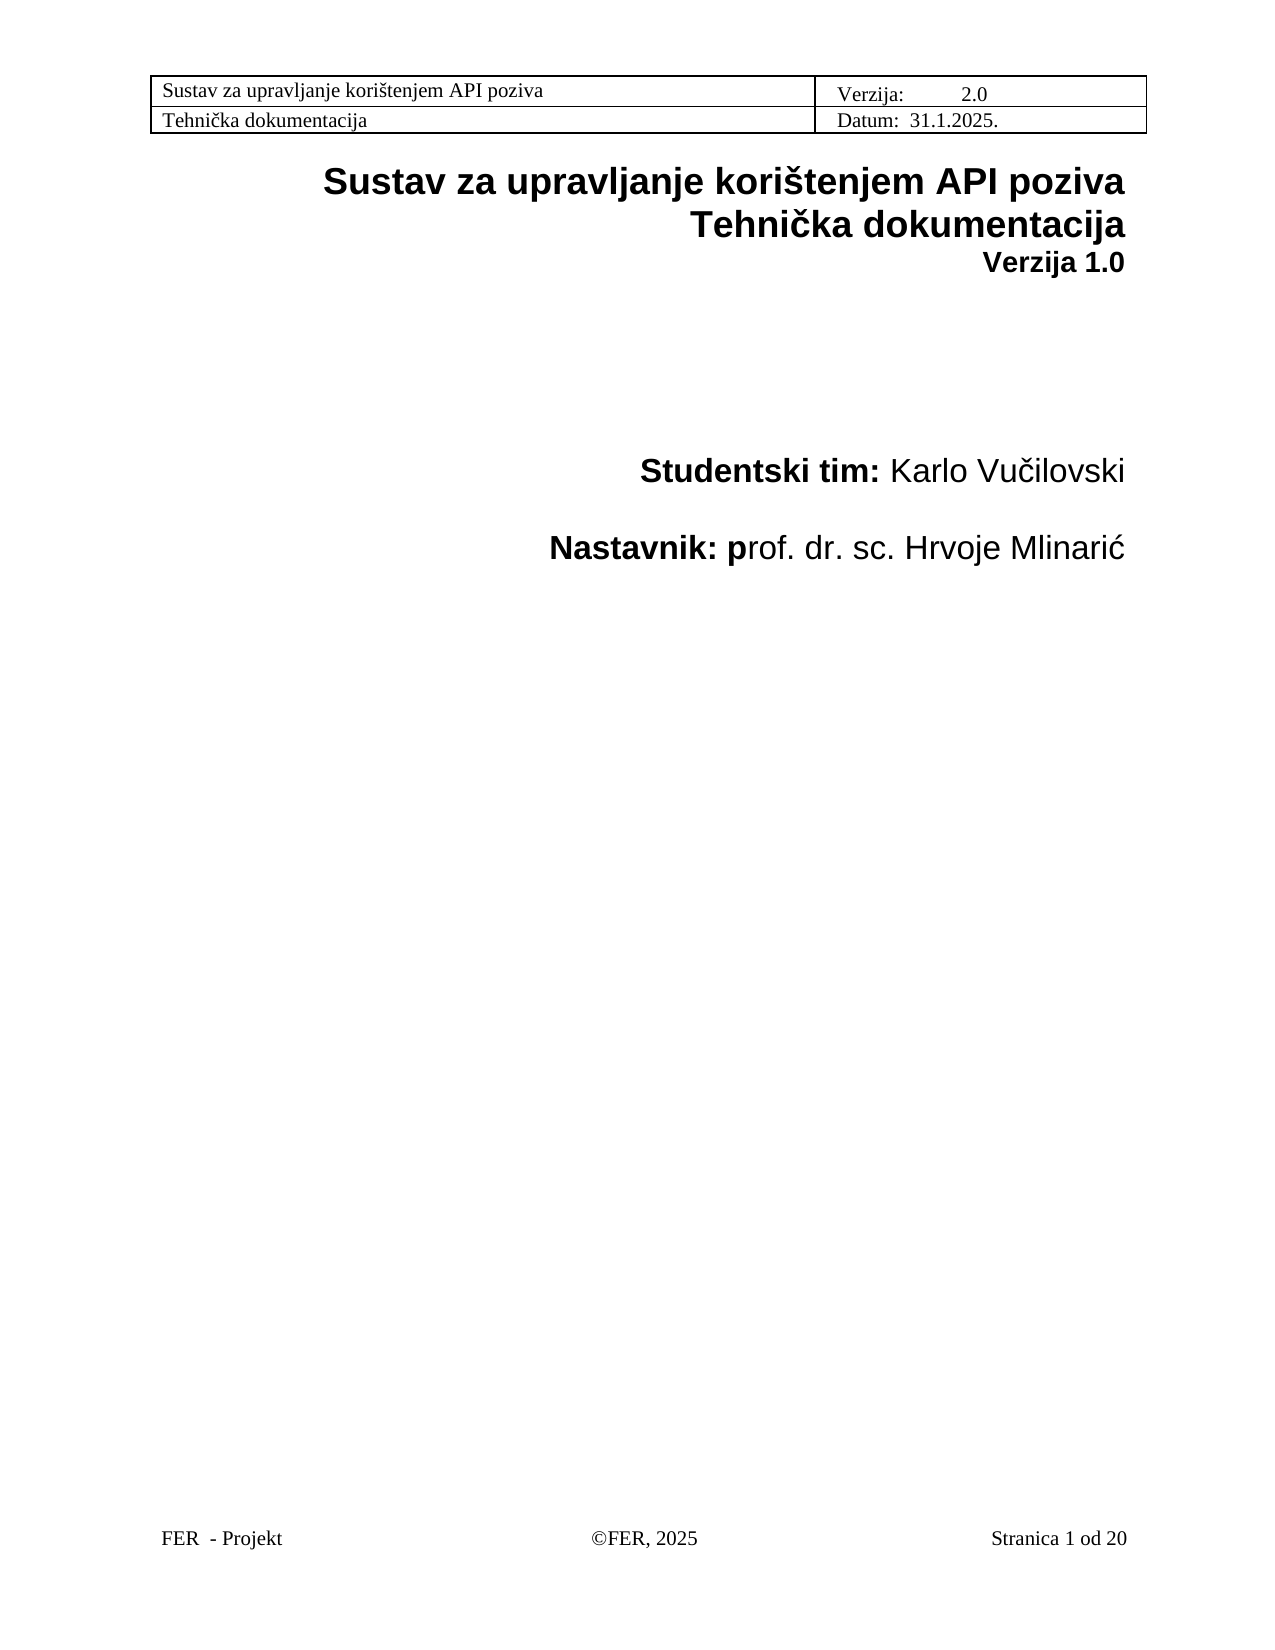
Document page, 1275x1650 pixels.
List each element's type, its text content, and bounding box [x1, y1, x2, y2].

title Sustav za upravljanje korištenjem API poziva [150, 159, 1125, 202]
title Verzija 1.0 [150, 245, 1125, 279]
title Studentski tim: Karlo Vučilovski [150, 451, 1125, 489]
title Nastavnik: prof. dr. sc. Hrvoje Mlinarić [150, 528, 1125, 566]
title Tehnička dokumentacija [150, 202, 1125, 245]
